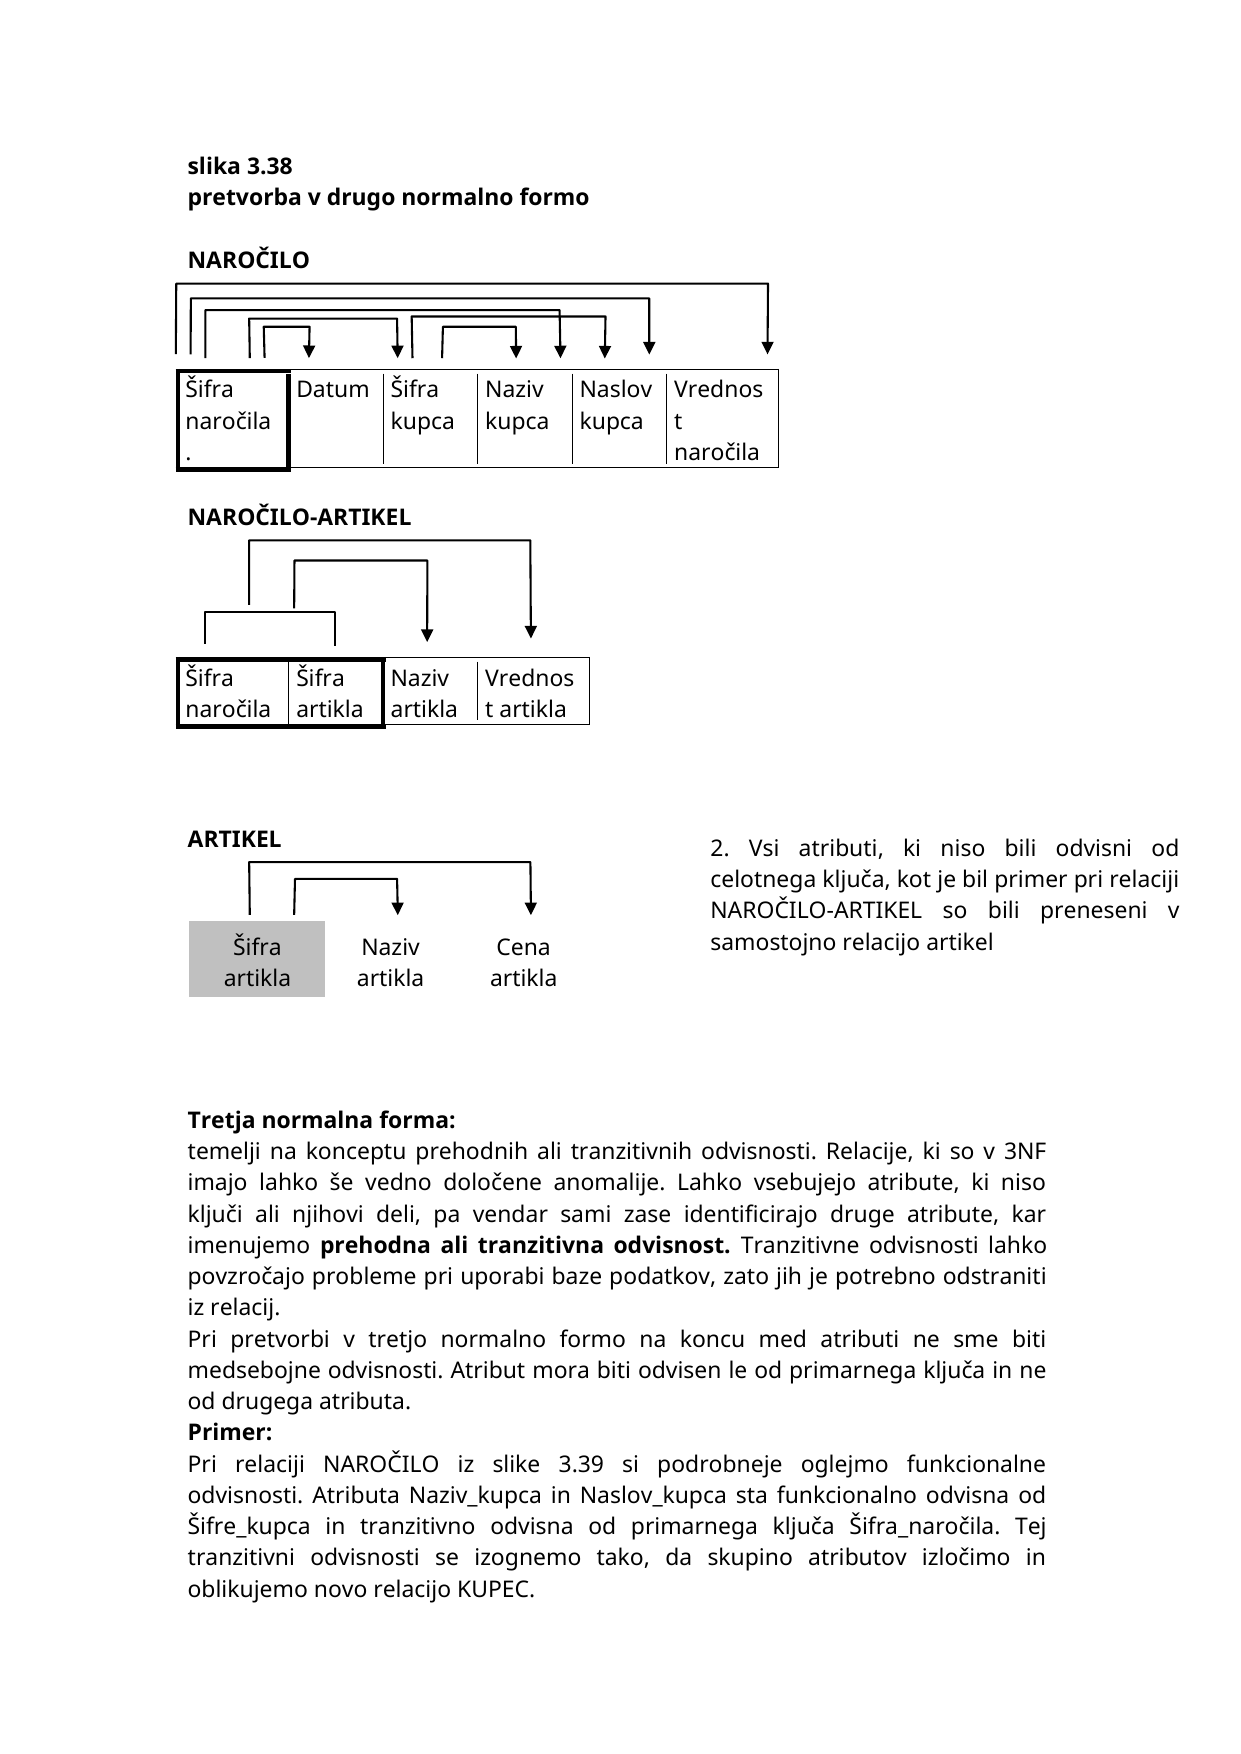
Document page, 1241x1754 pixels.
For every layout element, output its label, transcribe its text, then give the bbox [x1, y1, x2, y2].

text NAROČILO-ARTIKEL [187, 501, 1047, 532]
text Tretja normalna forma: [187, 1104, 1047, 1135]
text Šifra artikla [207, 931, 308, 987]
text ARTIKEL [187, 822, 1047, 854]
table_header Naziv artikla [385, 658, 478, 724]
text temelji na konceptu prehodnih ali tranzitivnih odvisnosti. Relacije, ki so v 3NF imajo lahko še vedno določene anomalije. Lahko vsebujejo atribute, ki niso ključi ali njihovi deli, pa vendar sami zase identificirajo druge atribute, kar imenujemo prehodna ali tranzitivna odvisnost. Tranzitivne odvisnosti lahko povzročajo probleme pri uporabi baze podatkov, zato jih je potrebno odstraniti iz relacij. [187, 1135, 1047, 1322]
text NAROČILO [187, 244, 1047, 275]
table_header Naziv kupca [478, 370, 572, 467]
table_header Vrednost naročila [667, 370, 778, 467]
table_header Šifra artikla [289, 662, 381, 724]
text Pri relaciji NAROČILO iz slike 3.39 si podrobneje oglejmo funkcionalne odvisnosti. Atributa Naziv_kupca in Naslov_kupca sta funkcionalno odvisna od Šifre_kupca in tranzitivno odvisna od primarnega ključa Šifra_naročila. Tej tranzitivni odvisnosti se izognemo tako, da skupino atributov izločimo in oblikujemo novo relacijo KUPEC. [187, 1447, 1047, 1604]
text Pri pretvorbi v tretjo normalno formo na koncu med atributi ne sme biti medsebojne odvisnosti. Atribut mora biti odvisen le od primarnega ključa in ne od drugega atributa. [187, 1322, 1047, 1416]
table_header Šifra naročila [180, 662, 288, 724]
text pretvorba v drugo normalno formo [187, 181, 1047, 212]
text Naziv artikla [340, 931, 441, 987]
text Primer: [187, 1416, 1047, 1447]
table_header Šifra kupca [383, 370, 478, 467]
table_header Naslov kupca [572, 370, 667, 467]
text slika 3.38 [187, 150, 1047, 181]
table_header Vrednost artikla [478, 658, 589, 724]
text Cena artikla [473, 931, 574, 987]
table_header Šifra naročila. [180, 373, 289, 467]
text 2. Vsi atributi, ki niso bili odvisni od celotnega ključa, kot je bil primer pri relaciji NAROČILO-ARTIKEL so bili preneseni v samostojno relacijo artikel [710, 832, 1180, 957]
table_header Datum [291, 370, 383, 467]
